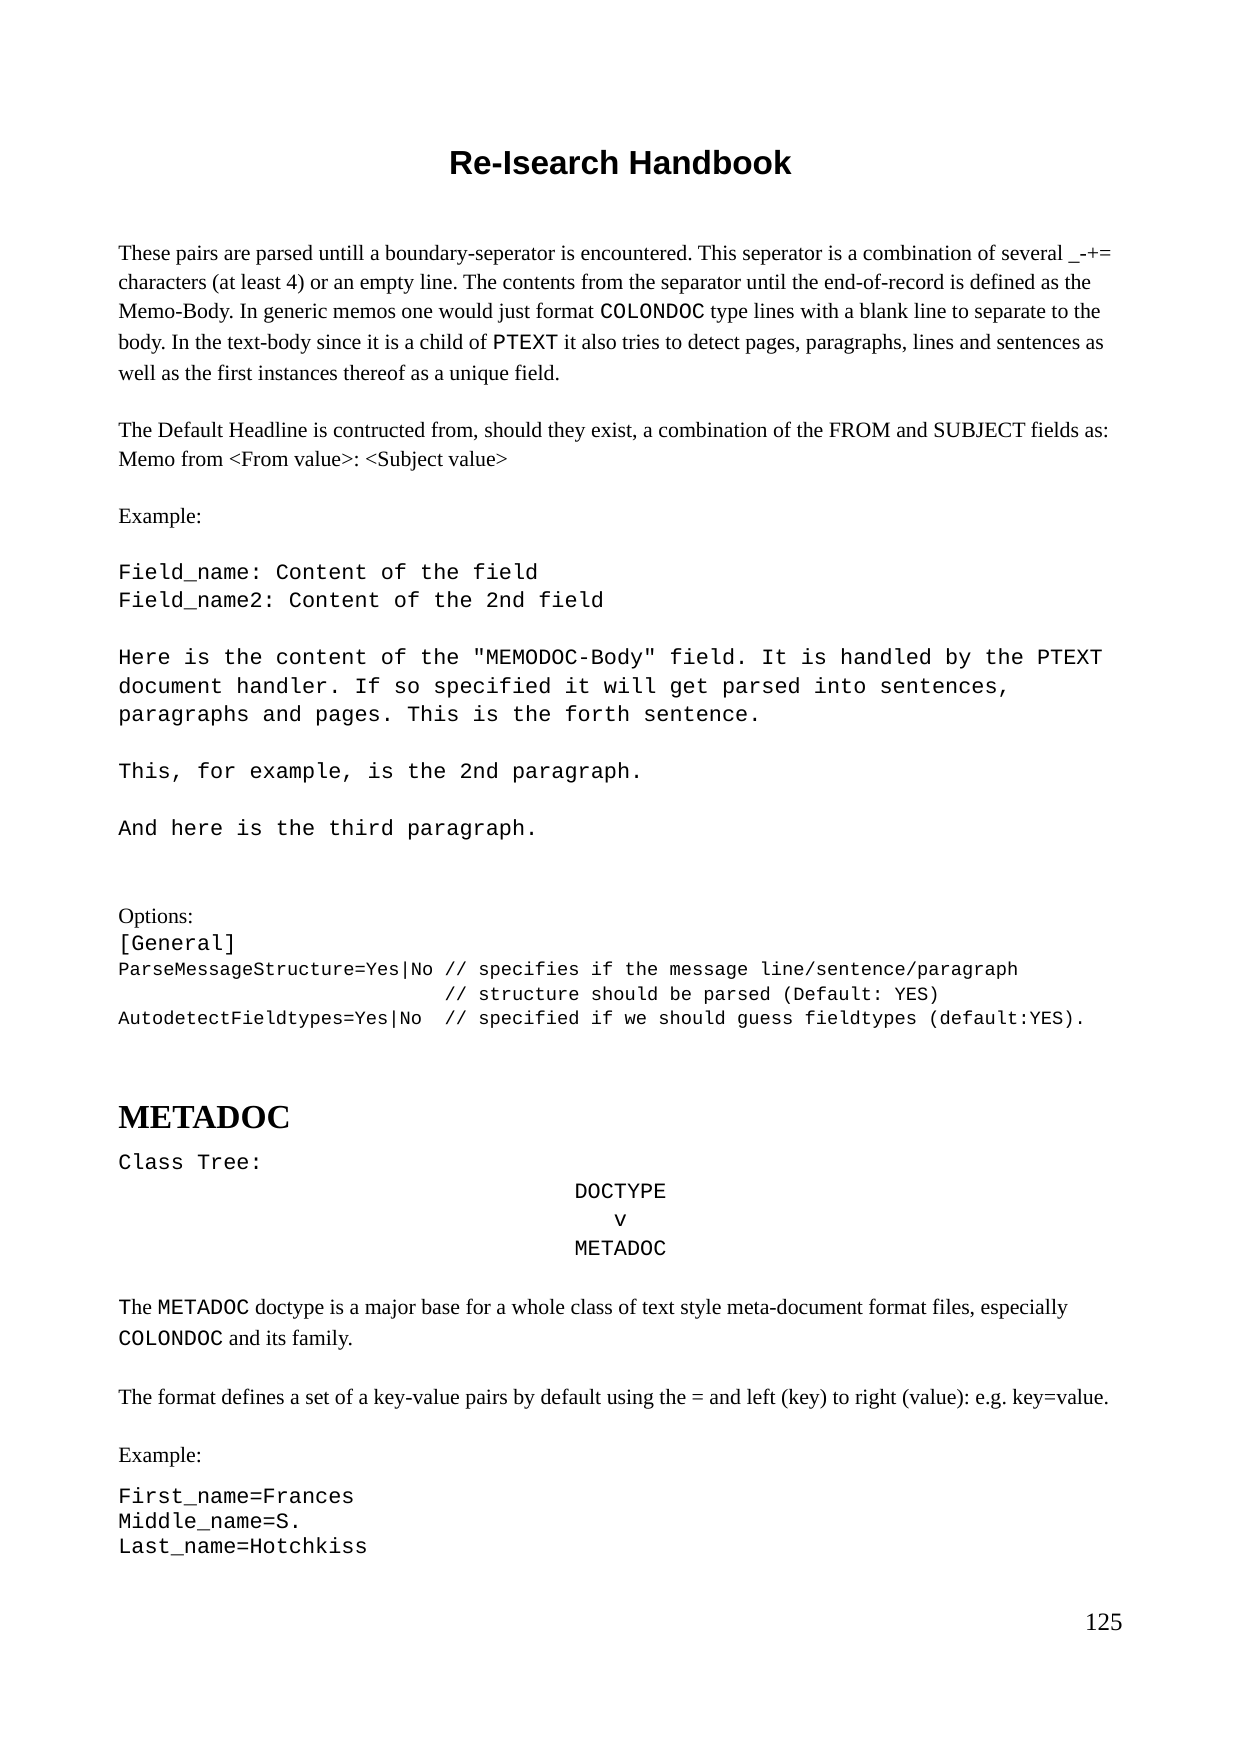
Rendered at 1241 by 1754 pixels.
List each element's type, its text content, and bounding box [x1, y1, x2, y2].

text Memo from <From value>: <Subject value> [118, 446, 1122, 471]
text Field_name2: Content of the 2nd field [118, 589, 1122, 614]
text Last_name=Hotchkiss [118, 1535, 1122, 1560]
text The format defines a set of a key-value pairs by default using the = and left (key) to right (value): e.g. key=value. [118, 1384, 1122, 1409]
text v [118, 1208, 1122, 1233]
text The METADOC doctype is a major base for a whole class of text style meta-document format files, especially COLONDOC and its family. [118, 1294, 1122, 1352]
text ParseMessageStructure=Yes|No // specifies if the message line/sentence/paragraph [118, 960, 1122, 981]
text The Default Headline is contructed from, should they exist, a combination of the FROM and SUBJECT fields as: [118, 417, 1122, 442]
text AutodetectFieldtypes=Yes|No // specified if we should guess fieldtypes (default:YES). [118, 1009, 1122, 1030]
text These pairs are parsed untill a boundary-seperator is encountered. This seperator is a combination of several _-+= characters (at least 4) or an empty line. The contents from the separator until the end-of-record is defined as the Memo-Body. In generic memos one would just format COLONDOC type lines with a blank line to separate to the body. In the text-body since it is a child of PTEXT it also tries to detect pages, paragraphs, lines and sentences as well as the first instances thereof as a unique field. [118, 240, 1122, 385]
text Here is the content of the "MEMODOC-Body" field. It is handled by the PTEXT document handler. If so specified it will get parsed into sentences, paragraphs and pages. This is the forth sentence. [118, 646, 1122, 728]
text DOCTYPE [118, 1180, 1122, 1205]
text Example: [118, 1442, 1122, 1467]
text This, for example, is the 2nd paragraph. [118, 760, 1122, 785]
text Class Tree: [118, 1152, 1122, 1176]
text [General] [118, 932, 1122, 956]
text Middle_name=S. [118, 1510, 1122, 1535]
text // structure should be parsed (Default: YES) [118, 984, 1122, 1006]
text Example: [118, 503, 1122, 529]
text METADOC [118, 1237, 1122, 1262]
text Field_name: Content of the field [118, 561, 1122, 586]
text And here is the third paragraph. [118, 817, 1122, 842]
text First_name=Frances [118, 1486, 1122, 1510]
text Options: [118, 903, 1122, 928]
subtitle METADOC [118, 1098, 1122, 1139]
